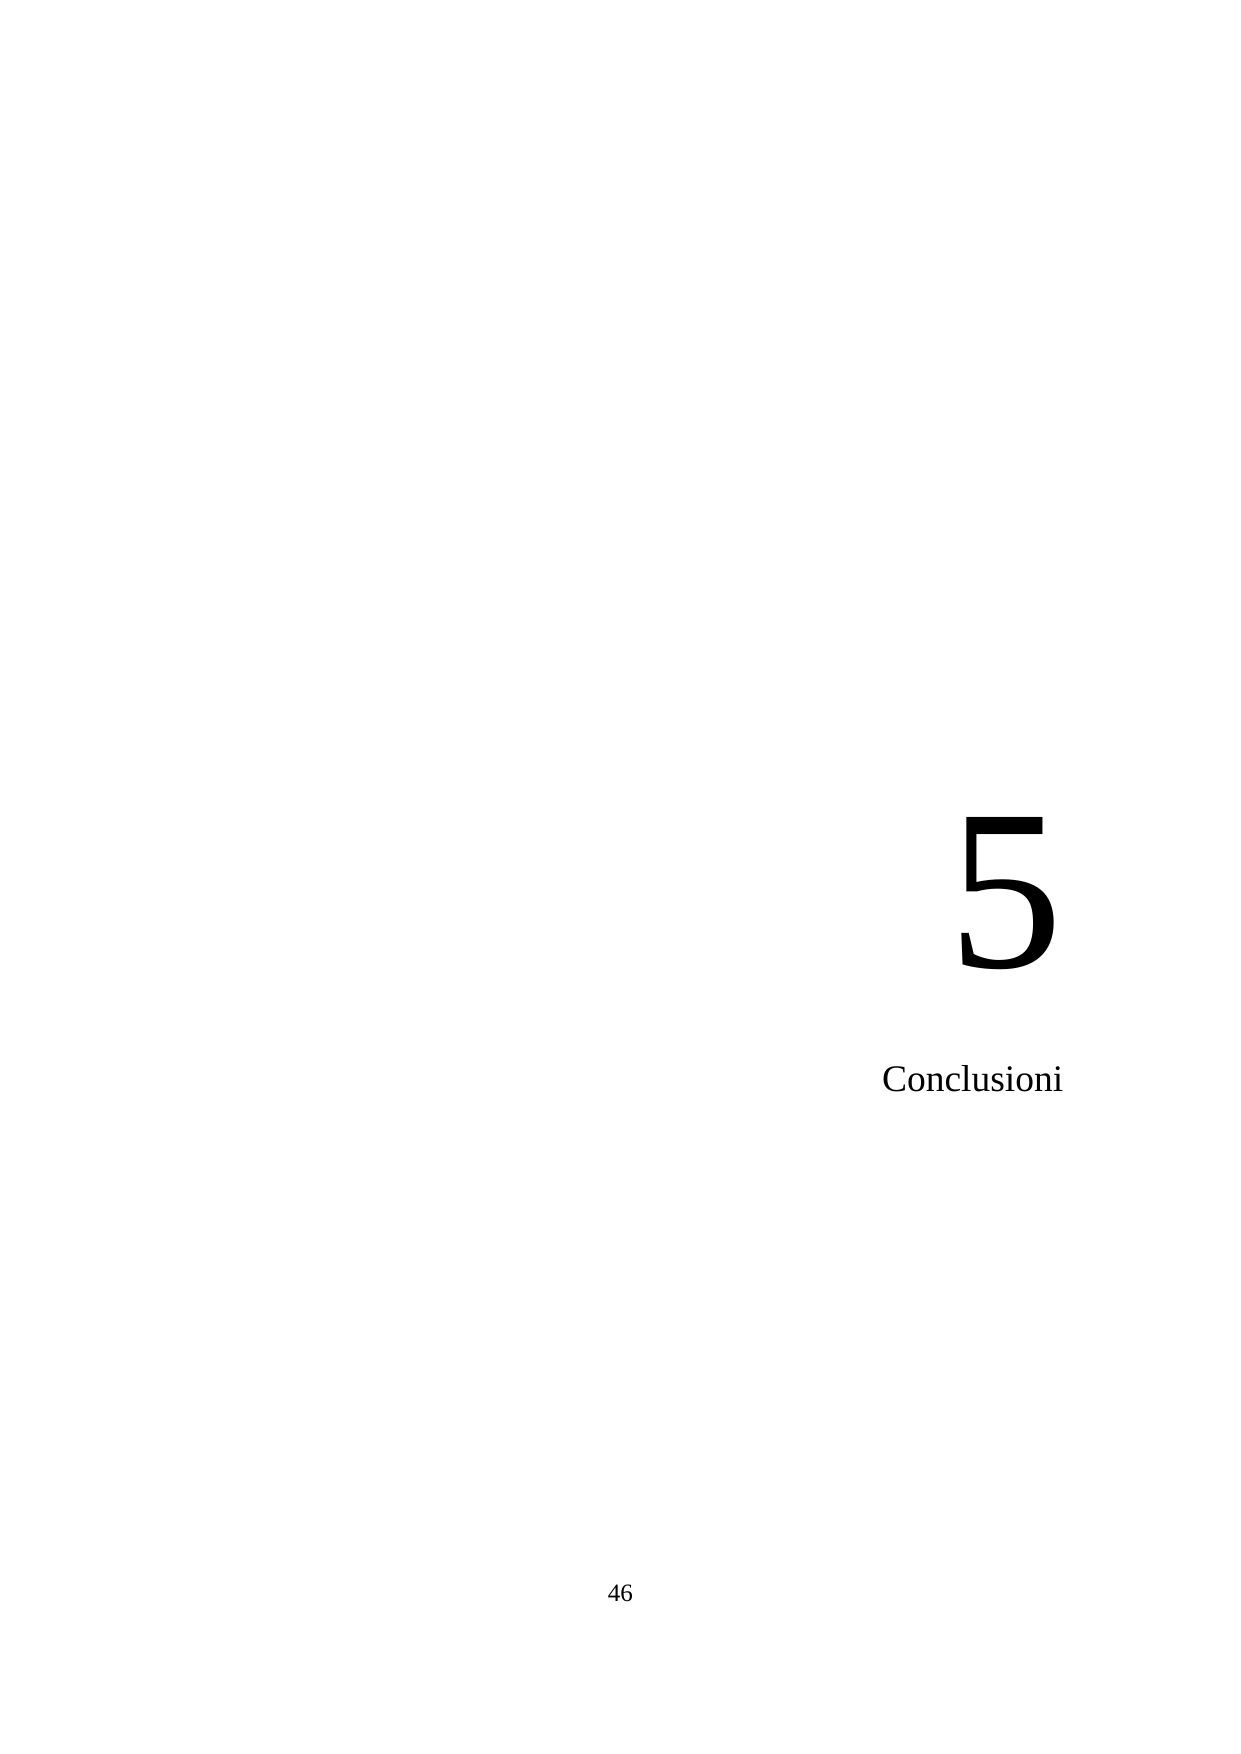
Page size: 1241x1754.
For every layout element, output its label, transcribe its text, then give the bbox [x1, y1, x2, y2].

text Conclusioni [177, 1057, 1063, 1100]
text 5 [177, 754, 1063, 1017]
